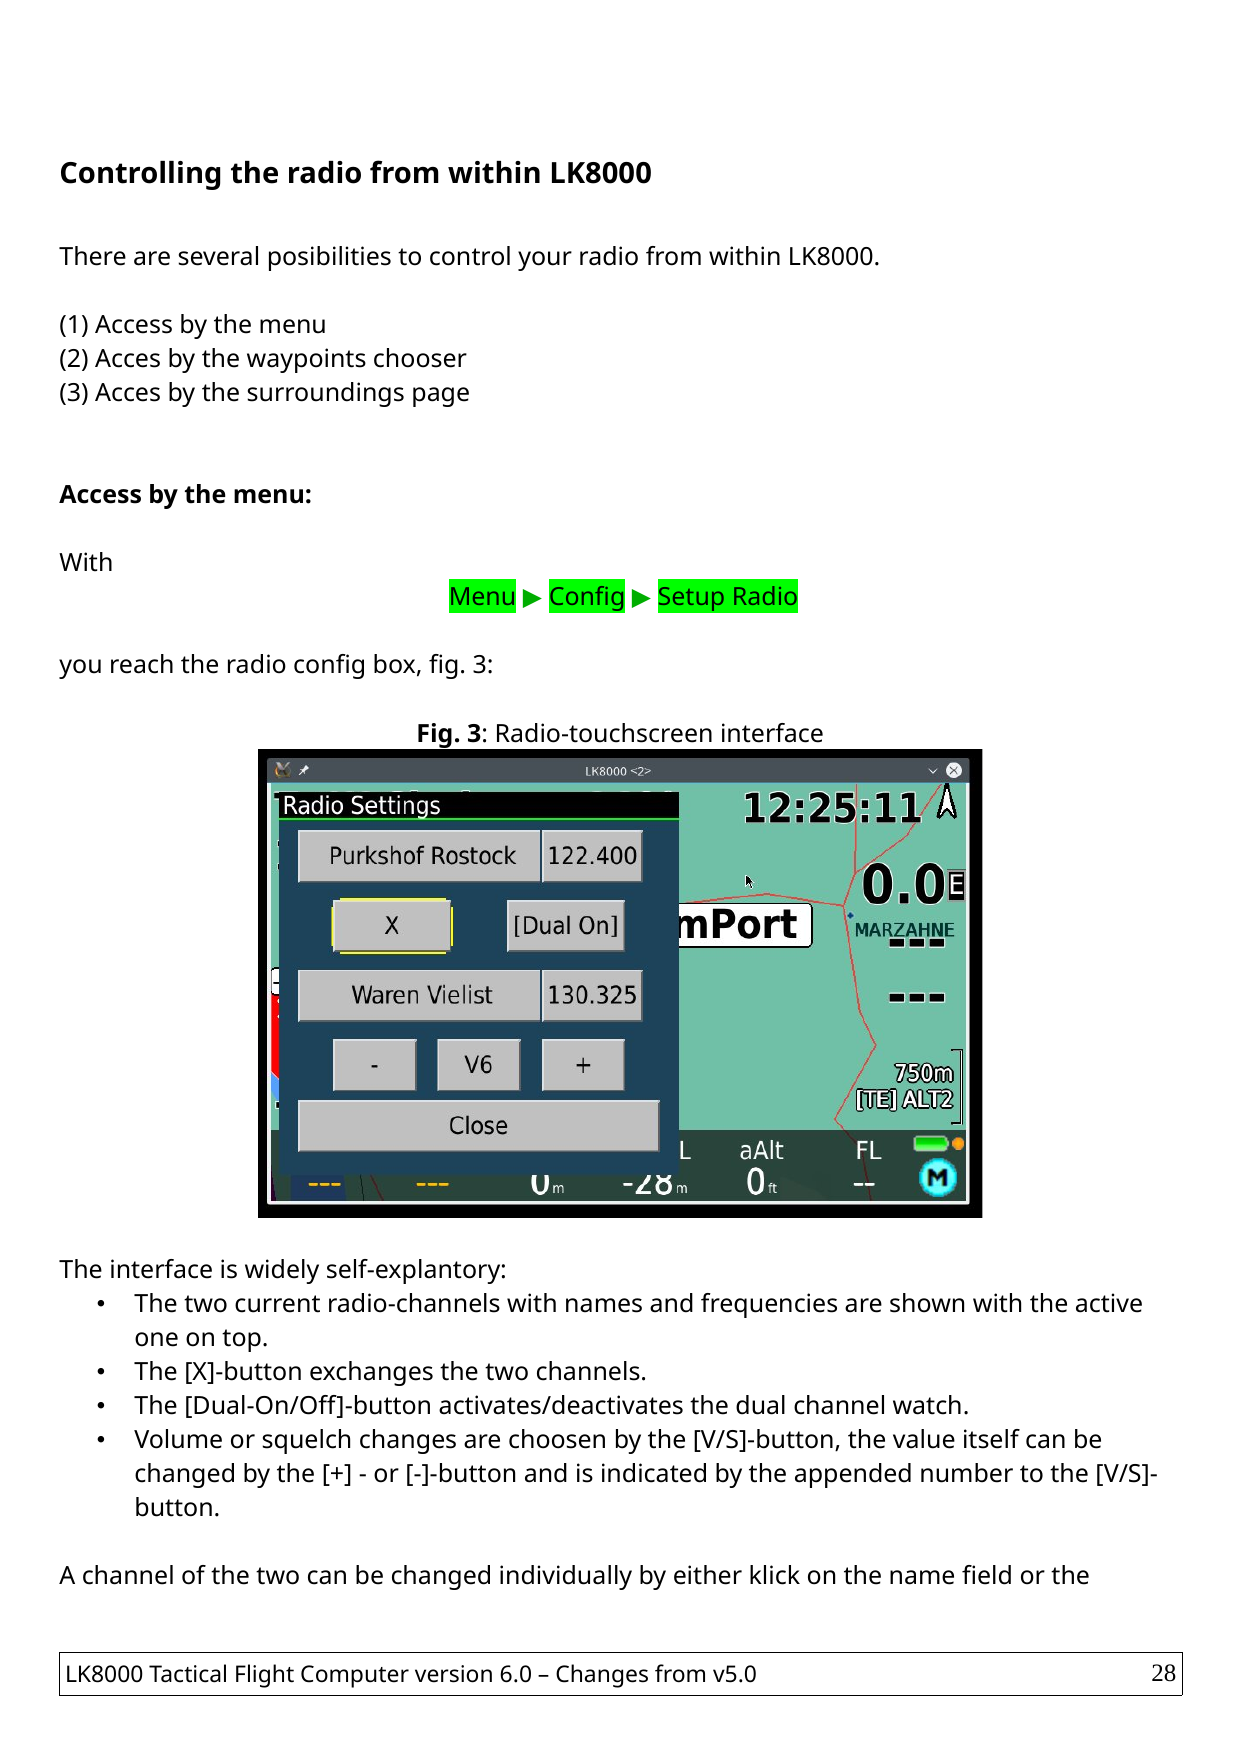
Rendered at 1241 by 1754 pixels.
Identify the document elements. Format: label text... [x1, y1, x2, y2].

text Fig. 3: Radio-touchscreen interface [59, 715, 1181, 749]
text With [59, 545, 1181, 579]
subtitle Controlling the radio from within LK8000 [59, 152, 1181, 192]
text you reach the radio config box, fig. 3: [59, 647, 1181, 681]
text (2) Acces by the waypoints chooser [59, 341, 1181, 375]
list The two current radio-channels with names and frequencies are shown with the active one on top. [97, 1286, 1181, 1354]
text (3) Acces by the surroundings page [59, 375, 1181, 409]
picture [258, 749, 983, 1218]
list Volume or squelch changes are choosen by the [V/S]-button, the value itself can be changed by the [+] - or [-]-button and is indicated by the appended number to the [V/S]-button. [97, 1422, 1181, 1524]
text Access by the menu: [59, 477, 1181, 511]
text There are several posibilities to control your radio from within LK8000. [59, 238, 1181, 272]
text A channel of the two can be changed individually by either klick on the name field or the [59, 1558, 1181, 1592]
list The [Dual-On/Off]-button activates/deactivates the dual channel watch. [97, 1388, 1181, 1422]
list The [X]-button exchanges the two channels. [97, 1354, 1181, 1388]
text (1) Access by the menu [59, 307, 1181, 341]
text Menu ▶ Config ▶ Setup Radio [59, 579, 1181, 613]
text The interface is widely self-explantory: [59, 1251, 1181, 1286]
